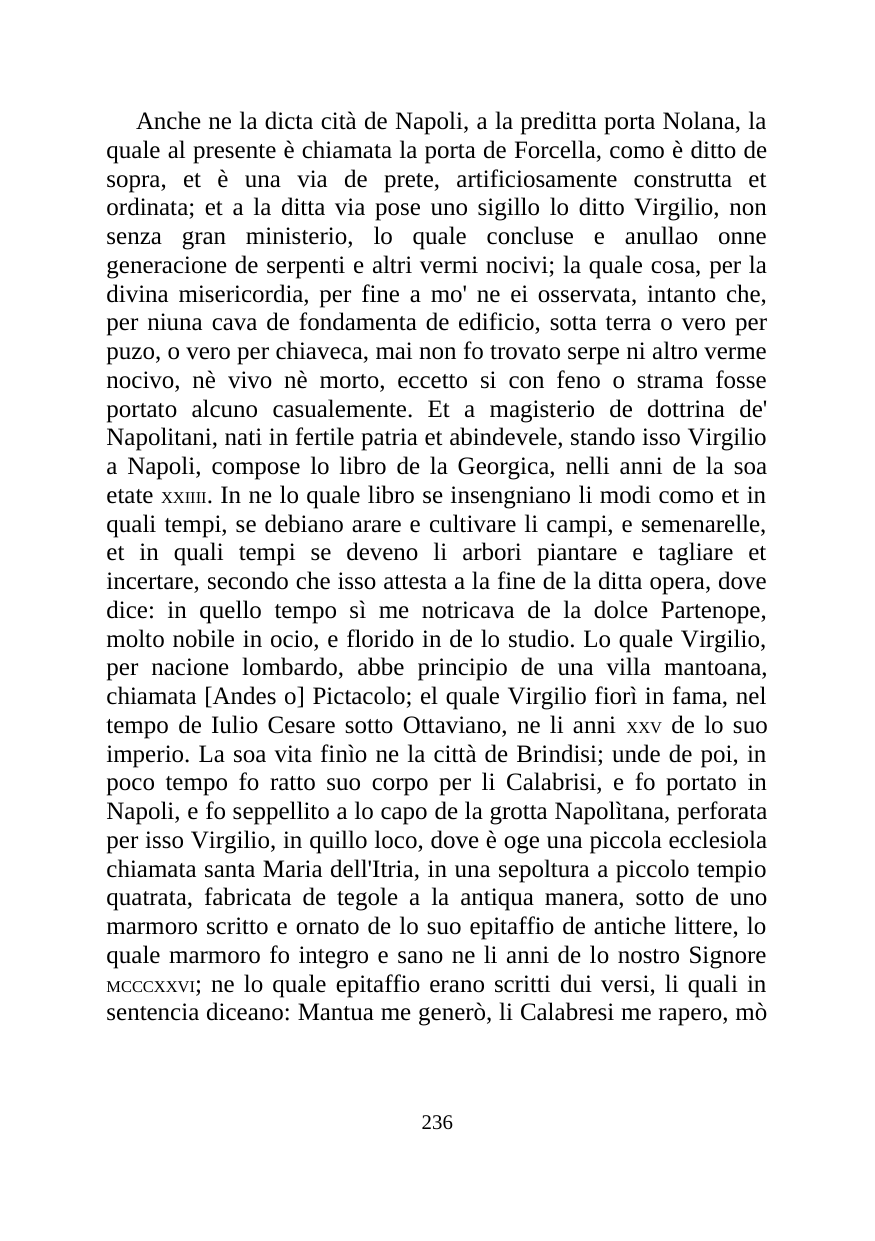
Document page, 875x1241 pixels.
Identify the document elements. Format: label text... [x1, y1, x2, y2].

text Anche ne la dicta cità de Napoli, a la preditta porta Nolana, la quale al presente è chiamata la porta de Forcella, como è ditto de sopra, et è una via de prete, artificiosamente construtta et ordinata; et a la ditta via pose uno sigillo lo ditto Virgilio, non senza gran ministerio, lo quale concluse e anullao onne generacione de serpenti e altri vermi nocivi; la quale cosa, per la divina misericordia, per fine a mo' ne ei osservata, intanto che, per niuna cava de fondamenta de edificio, sotta terra o vero per puzo, o vero per chiaveca, mai non fo trovato serpe ni altro verme nocivo, nè vivo nè morto, eccetto si con feno o strama fosse portato alcuno casualemente. Et a magisterio de dottrina de' Napolitani, nati in fertile patria et abindevele, stando isso Virgilio a Napoli, compose lo libro de la Georgica, nelli anni de la soa etate xxiiii. In ne lo quale libro se insengniano li modi como et in quali tempi, se debiano arare e cultivare li campi, e semenarelle, et in quali tempi se deveno li arbori piantare e tagliare et incertare, secondo che isso attesta a la fine de la ditta opera, dove dice: in quello tempo sì me notricava de la dolce Partenope, molto nobile in ocio, e florido in de lo studio. Lo quale Virgilio, per nacione lombardo, abbe principio de una villa mantoana, chiamata [Andes o] Pictacolo; el quale Virgilio fiorì in fama, nel tempo de Iulio Cesare sotto Ottaviano, ne li anni xxv de lo suo imperio. La soa vita finìo ne la città de Brindisi; unde de poi, in poco tempo fo ratto suo corpo per li Calabrisi, e fo portato in Napoli, e fo seppellito a lo capo de la grotta Napolìtana, perforata per isso Virgilio, in quillo loco, dove è oge una piccola ecclesiola chiamata santa Maria dell'Itria, in una sepoltura a piccolo tempio quatrata, fabricata de tegole a la antiqua manera, sotto de uno marmoro scritto e ornato de lo suo epitaffio de antiche littere, lo quale marmoro fo integro e sano ne li anni de lo nostro Signore mcccxxvi; ne lo quale epitaffio erano scritti dui versi, li quali in sentencia diceano: Mantua me generò, li Calabresi me rapero, mò [106, 106, 768, 1026]
